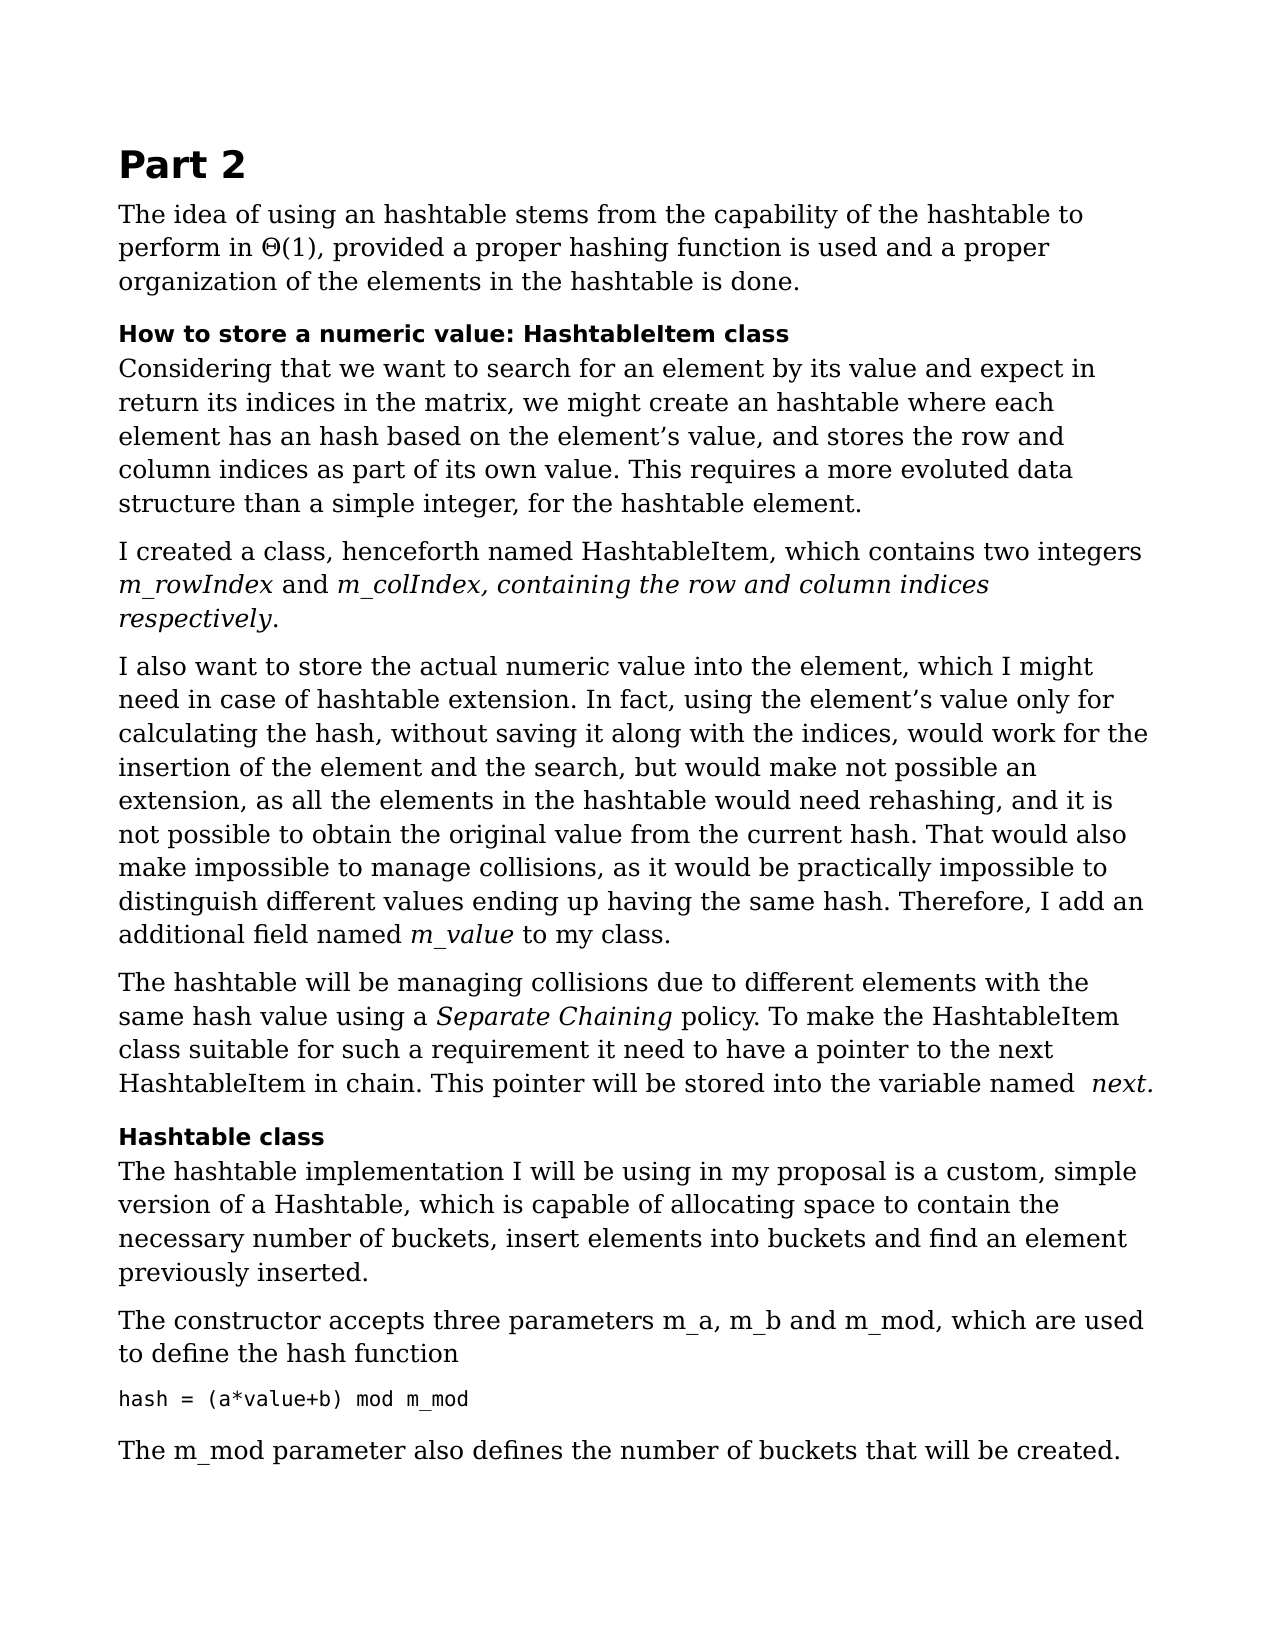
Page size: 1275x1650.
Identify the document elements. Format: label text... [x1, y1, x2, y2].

text Considering that we want to search for an element by its value and expect in return its indices in the matrix, we might create an hashtable where each element has an hash based on the element’s value, and stores the row and column indices as part of its own value. This requires a more evoluted data structure than a simple integer, for the hashtable element. [118, 355, 1157, 518]
text I created a class, henceforth named HashtableItem, which contains two integers m_rowIndex and m_colIndex, containing the row and column indices respectively. [118, 537, 1157, 633]
text The constructor accepts three parameters m_a, m_b and m_mod, which are used to define the hash function [118, 1306, 1157, 1368]
text The idea of using an hashtable stems from the capability of the hashtable to perform in Θ(1), provided a proper hashing function is used and a proper organization of the elements in the hashtable is done. [118, 200, 1157, 296]
subtitle Part 2 [118, 143, 1157, 187]
subtitle Hashtable class [118, 1124, 1157, 1151]
subtitle How to store a numeric value: HashtableItem class [118, 321, 1157, 348]
text I also want to store the actual numeric value into the element, which I might need in case of hashtable extension. In fact, using the element’s value only for calculating the hash, without saving it along with the indices, would work for the insertion of the element and the search, but would make not possible an extension, as all the elements in the hashtable would need rehashing, and it is not possible to obtain the original value from the current hash. That would also make impossible to manage collisions, as it would be practically impossible to distinguish different values ending up having the same hash. Therefore, I add an additional field named m_value to my class. [118, 652, 1157, 950]
text The hashtable will be managing collisions due to different elements with the same hash value using a Separate Chaining policy. To make the HashtableItem class suitable for such a requirement it need to have a pointer to the next HashtableItem in chain. This pointer will be stored into the variable named next. [118, 969, 1157, 1098]
text The m_mod parameter also defines the number of buckets that will be created. [118, 1436, 1157, 1465]
text hash = (a*value+b) mod m_mod [118, 1387, 1157, 1412]
text The hashtable implementation I will be using in my proposal is a custom, simple version of a Hashtable, which is capable of allocating space to contain the necessary number of buckets, insert elements into buckets and find an element previously inserted. [118, 1157, 1157, 1287]
